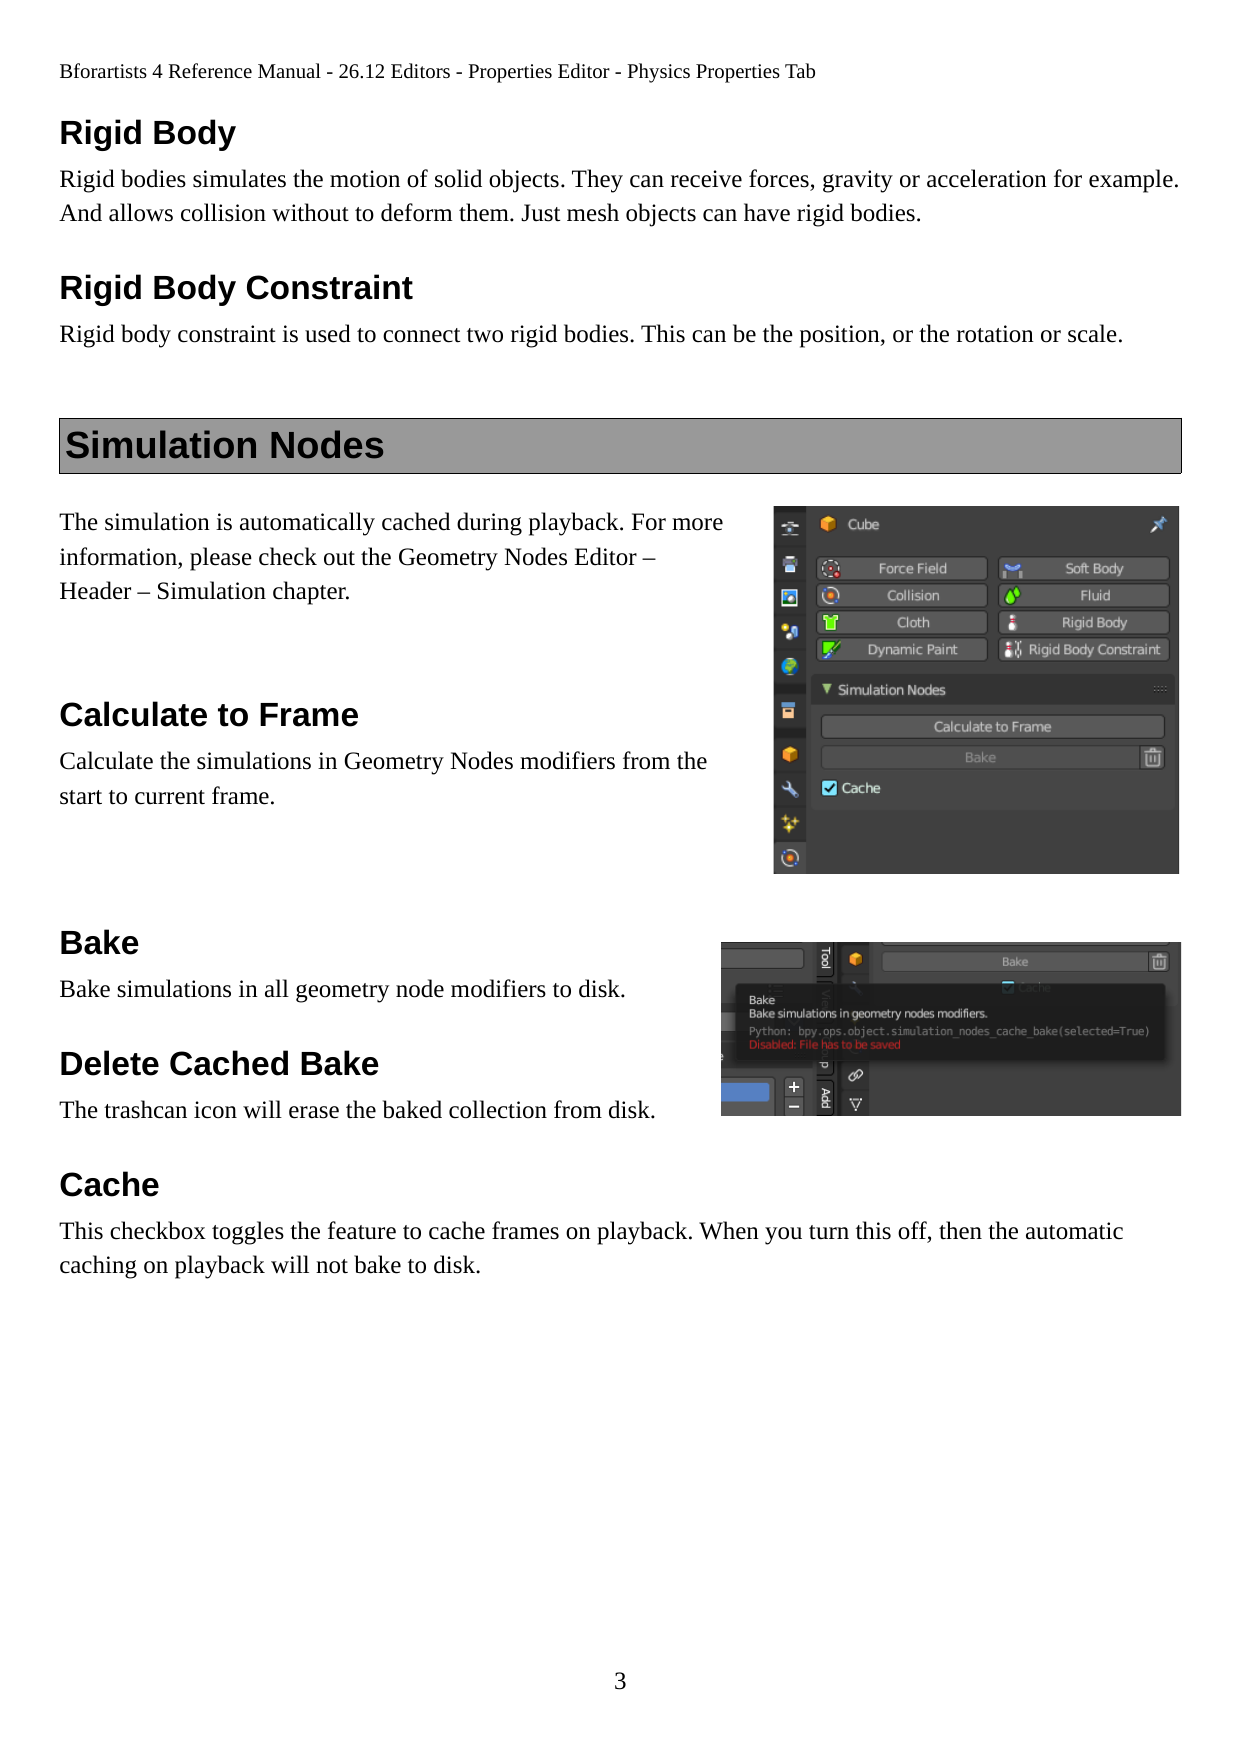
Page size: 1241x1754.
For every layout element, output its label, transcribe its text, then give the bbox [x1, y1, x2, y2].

subtitle Calculate to Frame [59, 695, 773, 734]
subtitle Delete Cached Bake [59, 1044, 721, 1082]
picture [773, 506, 1180, 874]
subtitle Bake [59, 923, 1181, 961]
table_header Simulation Nodes [60, 419, 1181, 473]
text The trashcan icon will erase the baked collection from disk. [59, 1095, 1181, 1123]
subtitle Rigid Body Constraint [59, 268, 1181, 307]
text Bake simulations in all geometry node modifiers to disk. [59, 974, 721, 1002]
picture [721, 942, 1182, 1116]
subtitle Rigid Body [59, 113, 1181, 151]
text This checkbox toggles the feature to cache frames on playback. When you turn this off, then the automatic caching on playback will not bake to disk. [59, 1216, 1181, 1279]
text The simulation is automatically cached during playback. For more information, please check out the Geometry Nodes Editor – Header – Simulation chapter. [59, 507, 773, 605]
subtitle Cache [59, 1165, 1181, 1203]
text Rigid bodies simulates the motion of solid objects. They can receive forces, gravity or acceleration for example. And allows collision without to deform them. Just mesh objects can have rigid bodies. [59, 164, 1181, 227]
text Rigid body constraint is used to connect two rigid bodies. This can be the position, or the rotation or scale. [59, 319, 1181, 348]
text Calculate the simulations in Geometry Nodes modifiers from the start to current frame. [59, 746, 773, 809]
